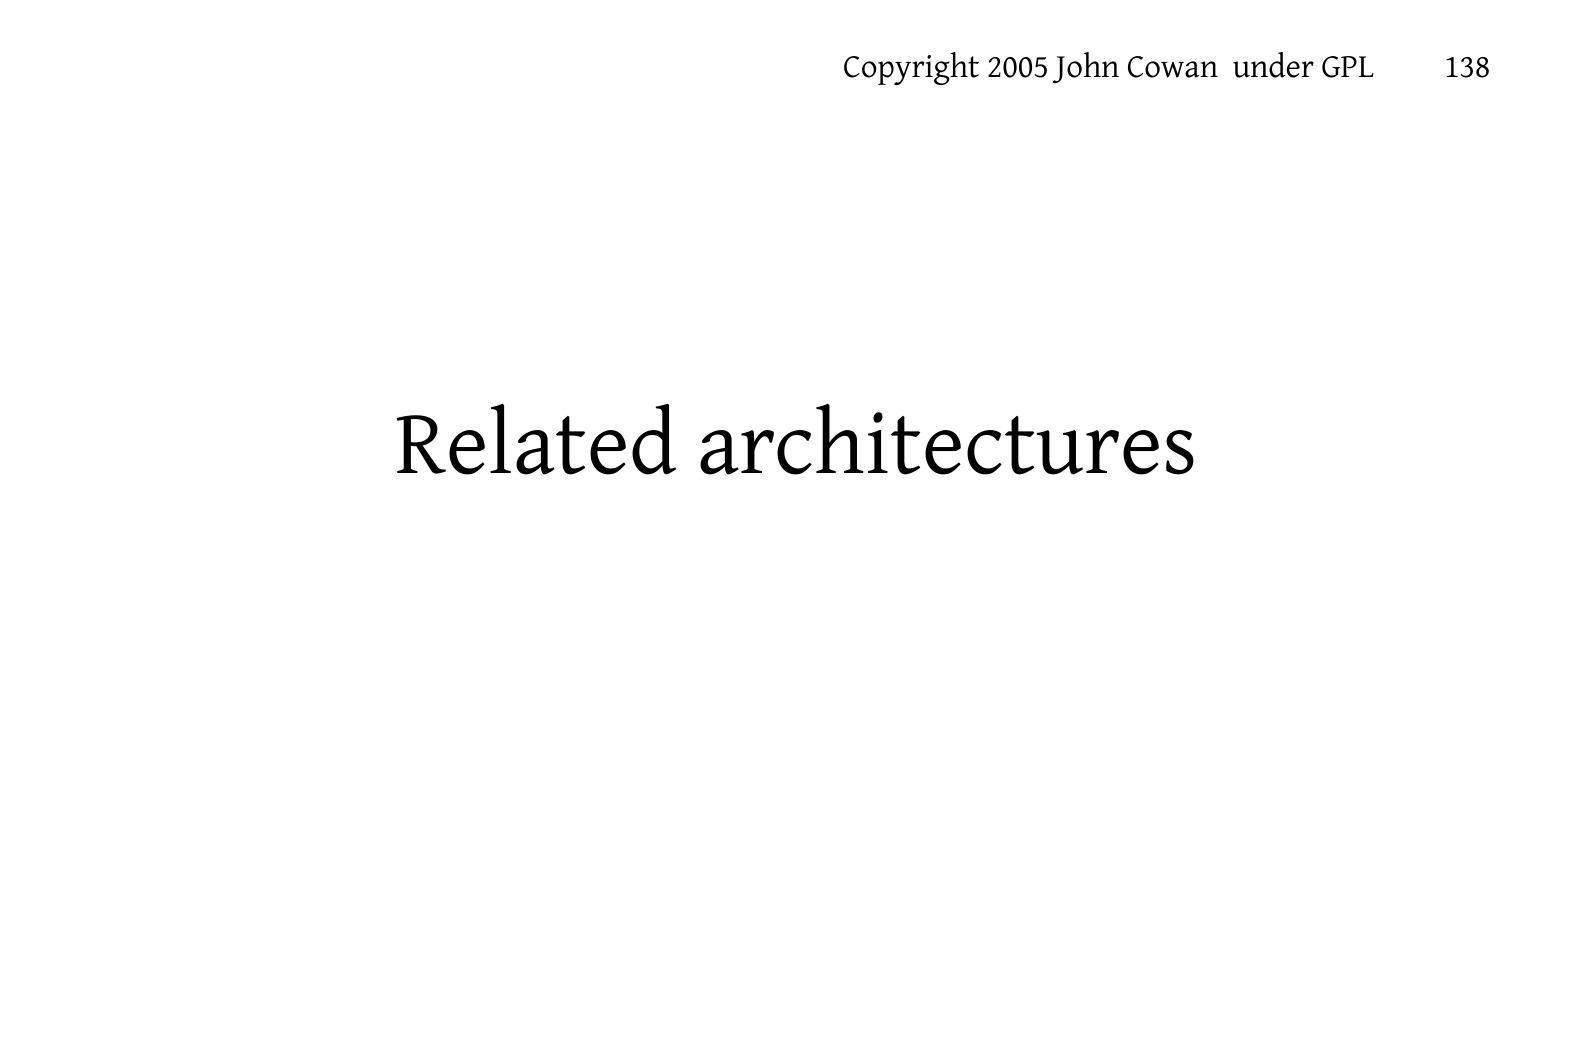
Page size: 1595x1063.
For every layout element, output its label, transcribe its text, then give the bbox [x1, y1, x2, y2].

title Related architectures [119, 330, 1476, 559]
